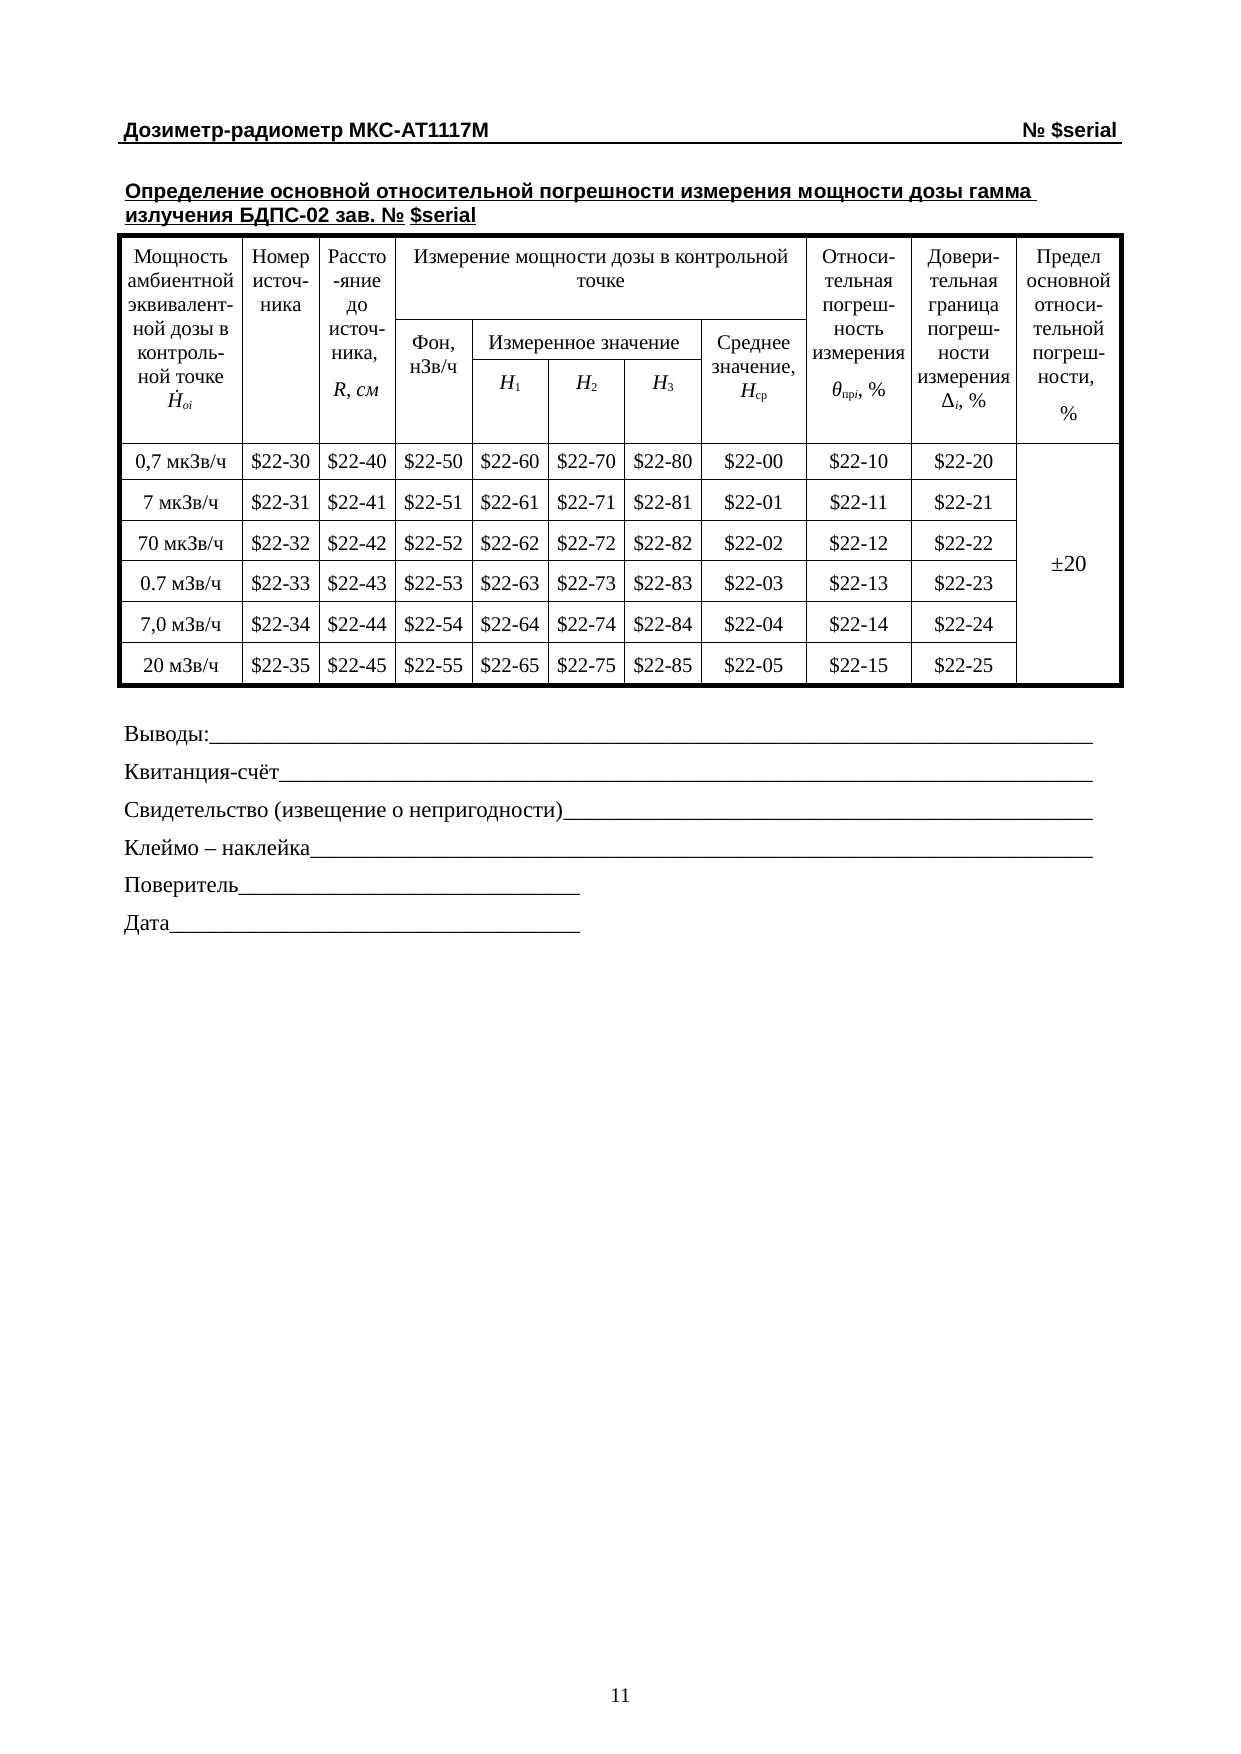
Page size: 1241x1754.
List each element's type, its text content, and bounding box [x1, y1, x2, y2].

table_cell $22-32 [243, 521, 319, 560]
table_cell Мощность амбиентной эквивалент-ной дозы в контроль-ной точке Ḣoi [122, 238, 242, 443]
table_cell 0.7 мЗв/ч [122, 561, 242, 601]
table_cell $22-14 [807, 602, 911, 642]
table_cell H1 [473, 360, 548, 443]
table_cell $22-10 [807, 444, 911, 479]
table_cell Фон, нЗв/ч [396, 320, 472, 443]
table_cell $22-40 [320, 444, 395, 479]
table_cell Рассто-яние до источ-ника, R, см [320, 238, 395, 443]
table_cell $22-84 [625, 602, 701, 642]
table_cell H3 [625, 360, 701, 443]
table_cell $22-80 [625, 444, 701, 479]
table_cell Дата [118, 904, 1122, 941]
table_cell Измеренное значение [473, 320, 701, 359]
table_cell Относи-тельная погреш-ность измерения θпрi, % [807, 238, 911, 443]
table_cell $22-22 [912, 521, 1016, 560]
table_cell $22-72 [549, 521, 624, 560]
table_cell $22-35 [243, 643, 319, 682]
table_cell $22-01 [702, 480, 806, 519]
table_cell $22-43 [320, 561, 395, 601]
table_cell $22-81 [625, 480, 701, 519]
table_cell $22-45 [320, 643, 395, 682]
table_cell $22-05 [702, 643, 806, 682]
table_cell $22-74 [549, 602, 624, 642]
table_cell $22-70 [549, 444, 624, 479]
table_cell $22-42 [320, 521, 395, 560]
table_header Выводы: [118, 715, 1122, 752]
table_cell $22-15 [807, 643, 911, 682]
table_cell 0,7 мкЗв/ч [122, 444, 242, 479]
table_cell $22-62 [473, 521, 548, 560]
table_cell 7,0 мЗв/ч [122, 602, 242, 642]
table_cell $22-55 [396, 643, 472, 682]
table_cell Измерение мощности дозы в контрольной точке [396, 238, 806, 319]
table_cell 20 мЗв/ч [122, 643, 242, 682]
table_cell $22-02 [702, 521, 806, 560]
table_cell $22-65 [473, 643, 548, 682]
table_cell Номер источ-ника [243, 238, 319, 443]
table_cell $22-85 [625, 643, 701, 682]
table_cell $22-61 [473, 480, 548, 519]
table_cell $22-11 [807, 480, 911, 519]
table_cell Среднее значение, Hср [702, 320, 806, 443]
table_cell $22-83 [625, 561, 701, 601]
table_cell $22-64 [473, 602, 548, 642]
table_cell $22-20 [912, 444, 1016, 479]
table_cell $22-71 [549, 480, 624, 519]
table_header Определение основной относительной погрешности измерения мощности дозы гамма излучения БДПС-02 зав. № $serial [119, 174, 1121, 233]
table_cell Поверитель [118, 866, 1122, 903]
table_cell Свидетельство (извещение о непригодности) [118, 790, 1122, 828]
table_cell $22-24 [912, 602, 1016, 642]
table_cell $22-75 [549, 643, 624, 682]
table_cell $22-21 [912, 480, 1016, 519]
table_cell $22-44 [320, 602, 395, 642]
table_cell $22-03 [702, 561, 806, 601]
table_cell Квитанция-счёт [118, 752, 1122, 790]
table_cell 70 мкЗв/ч [122, 521, 242, 560]
table_cell $22-00 [702, 444, 806, 479]
table_cell $22-31 [243, 480, 319, 519]
table_cell H2 [549, 360, 624, 443]
table_cell $22-33 [243, 561, 319, 601]
table_cell ±20 [1017, 444, 1119, 682]
table_cell $22-63 [473, 561, 548, 601]
table_cell $22-23 [912, 561, 1016, 601]
table_cell $22-52 [396, 521, 472, 560]
table_cell $22-60 [473, 444, 548, 479]
table_cell Довери-тельная граница погреш-ности измерения Δi, % [912, 238, 1016, 443]
table_cell $22-12 [807, 521, 911, 560]
table_cell $22-13 [807, 561, 911, 601]
table_cell $22-30 [243, 444, 319, 479]
table_cell $22-82 [625, 521, 701, 560]
table_cell Клеймо – наклейка [118, 828, 1122, 866]
table_cell 7 мкЗв/ч [122, 480, 242, 519]
table_cell $22-41 [320, 480, 395, 519]
table_cell $22-73 [549, 561, 624, 601]
table_cell $22-50 [396, 444, 472, 479]
table_cell $22-04 [702, 602, 806, 642]
table_cell $22-25 [912, 643, 1016, 682]
table_cell $22-51 [396, 480, 472, 519]
table_cell $22-34 [243, 602, 319, 642]
table_cell Предел основной относи-тельной погреш-ности, % [1017, 238, 1119, 443]
table_cell $22-54 [396, 602, 472, 642]
table_cell $22-53 [396, 561, 472, 601]
